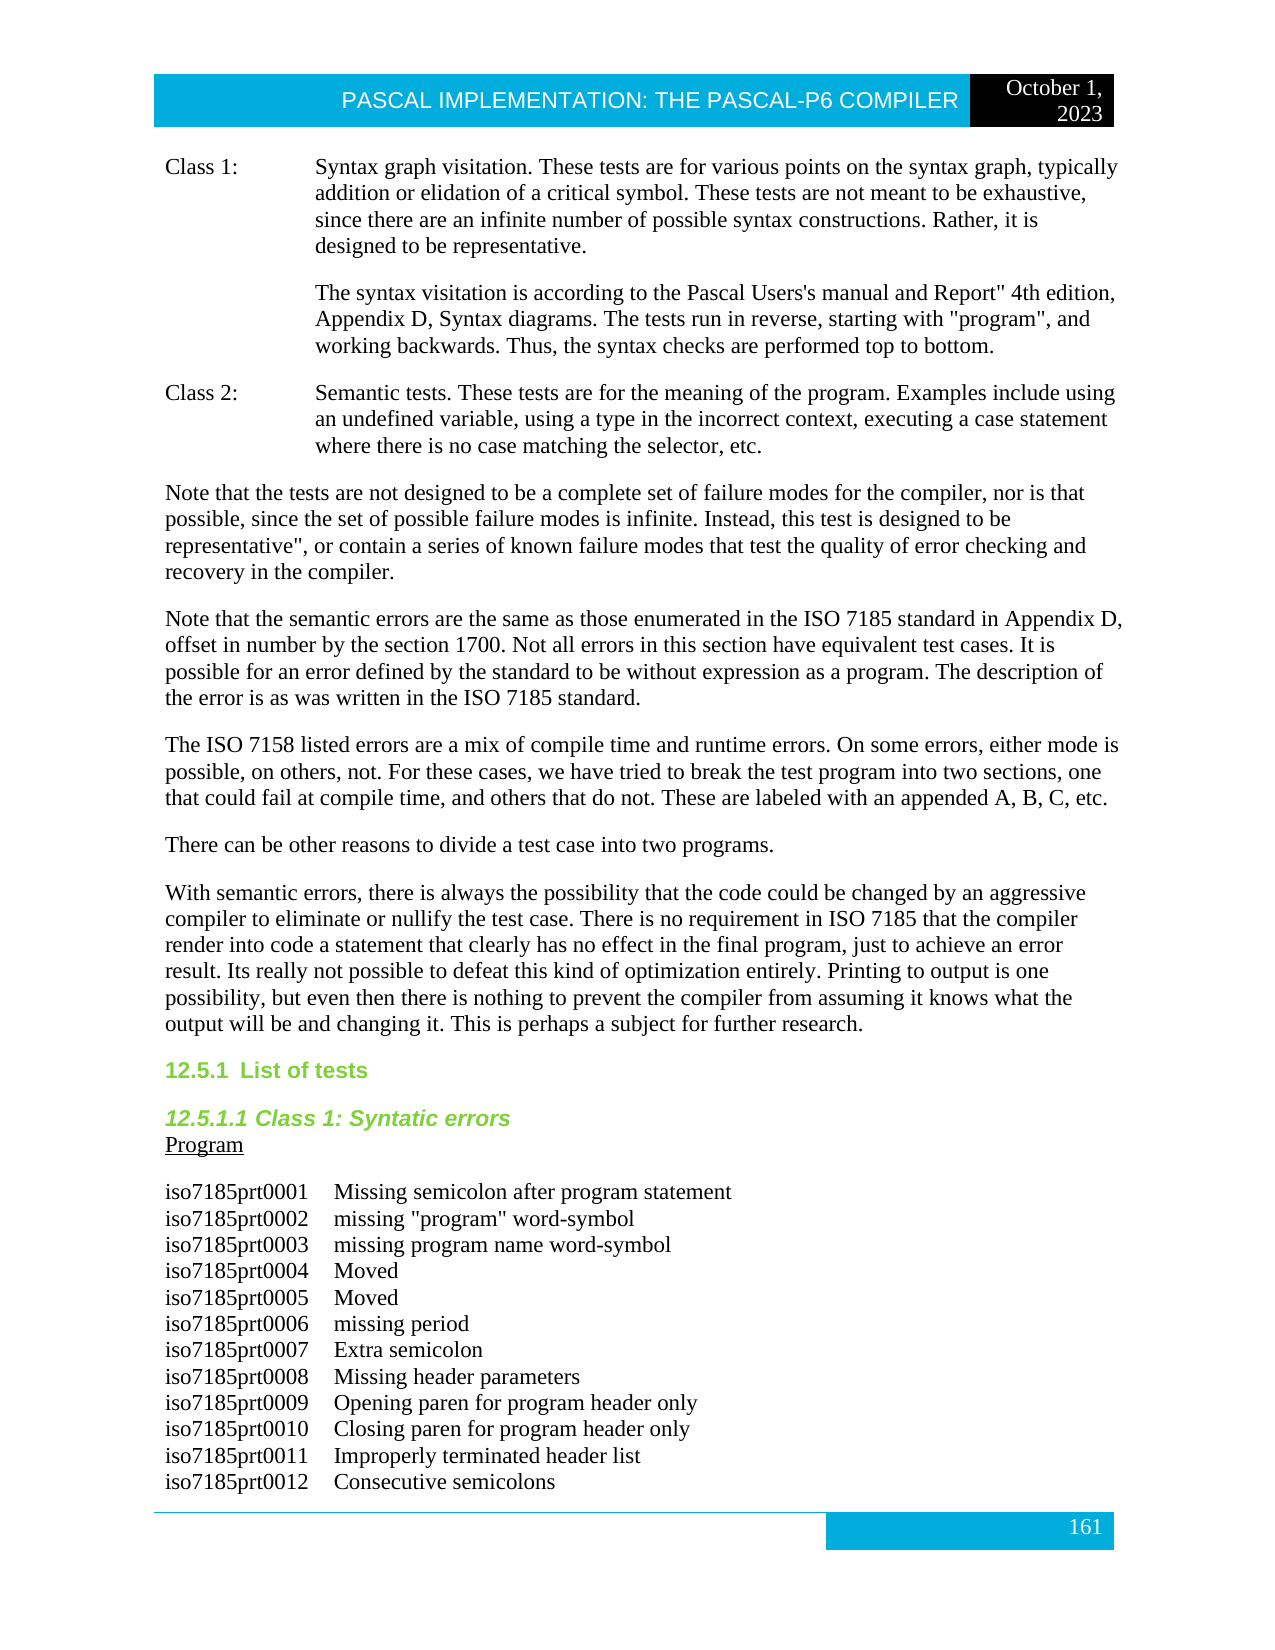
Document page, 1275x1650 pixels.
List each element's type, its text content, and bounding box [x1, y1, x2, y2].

text iso7185prt0010 Closing paren for program header only [165, 1415, 1125, 1442]
subtitle Class 1: Syntatic errors [165, 1105, 1125, 1131]
text iso7185prt0002 missing "program" word-symbol [165, 1204, 1125, 1231]
text iso7185prt0007 Extra semicolon [165, 1336, 1125, 1363]
text Class 2: Semantic tests. These tests are for the meaning of the program. Examples include using an undefined variable, using a type in the incorrect context, executing a case statement where there is no case matching the selector, etc. [165, 379, 1125, 458]
text iso7185prt0001 Missing semicolon after program statement [165, 1178, 1125, 1204]
text iso7185prt0012 Consecutive semicolons [165, 1468, 1125, 1494]
text iso7185prt0005 Moved [165, 1284, 1125, 1310]
text Note that the semantic errors are the same as those enumerated in the ISO 7185 standard in Appendix D, offset in number by the section 1700. Not all errors in this section have equivalent test cases. It is possible for an error defined by the standard to be without expression as a program. The description of the error is as was written in the ISO 7185 standard. [165, 605, 1125, 711]
text iso7185prt0008 Missing header parameters [165, 1363, 1125, 1389]
text iso7185prt0003 missing program name word-symbol [165, 1231, 1125, 1257]
text iso7185prt0009 Opening paren for program header only [165, 1389, 1125, 1415]
text Note that the tests are not designed to be a complete set of failure modes for the compiler, nor is that possible, since the set of possible failure modes is infinite. Instead, this test is designed to be representative", or contain a series of known failure modes that test the quality of error checking and recovery in the compiler. [165, 479, 1125, 584]
text iso7185prt0004 Moved [165, 1257, 1125, 1284]
text The ISO 7158 listed errors are a mix of compile time and runtime errors. On some errors, either mode is possible, on others, not. For these cases, we have tried to break the test program into two sections, one that could fail at compile time, and others that do not. These are labeled with an appended A, B, C, etc. [165, 731, 1125, 811]
text iso7185prt0011 Improperly terminated header list [165, 1442, 1125, 1468]
text With semantic errors, there is always the possibility that the code could be changed by an aggressive compiler to eliminate or nullify the test case. There is no requirement in ISO 7185 that the compiler render into code a statement that clearly has no effect in the final program, just to achieve an error result. Its really not possible to defeat this kind of optimization entirely. Printing to output is one possibility, but even then there is nothing to prevent the compiler from assuming it knows what the output will be and changing it. This is perhaps a subject for further research. [165, 878, 1125, 1037]
text Class 1: Syntax graph visitation. These tests are for various points on the syntax graph, typically addition or elidation of a critical symbol. These tests are not meant to be exhaustive, since there are an infinite number of possible syntax constructions. Rather, it is designed to be representative. [165, 153, 1125, 258]
text Program [165, 1131, 1125, 1157]
text The syntax visitation is according to the Pascal Users's manual and Report" 4th edition, Appendix D, Syntax diagrams. The tests run in reverse, starting with "program", and working backwards. Thus, the syntax checks are performed top to bottom. [315, 279, 1125, 358]
subtitle List of tests [165, 1057, 1125, 1084]
text There can be other reasons to divide a test case into two programs. [165, 831, 1125, 858]
text iso7185prt0006 missing period [165, 1310, 1125, 1336]
